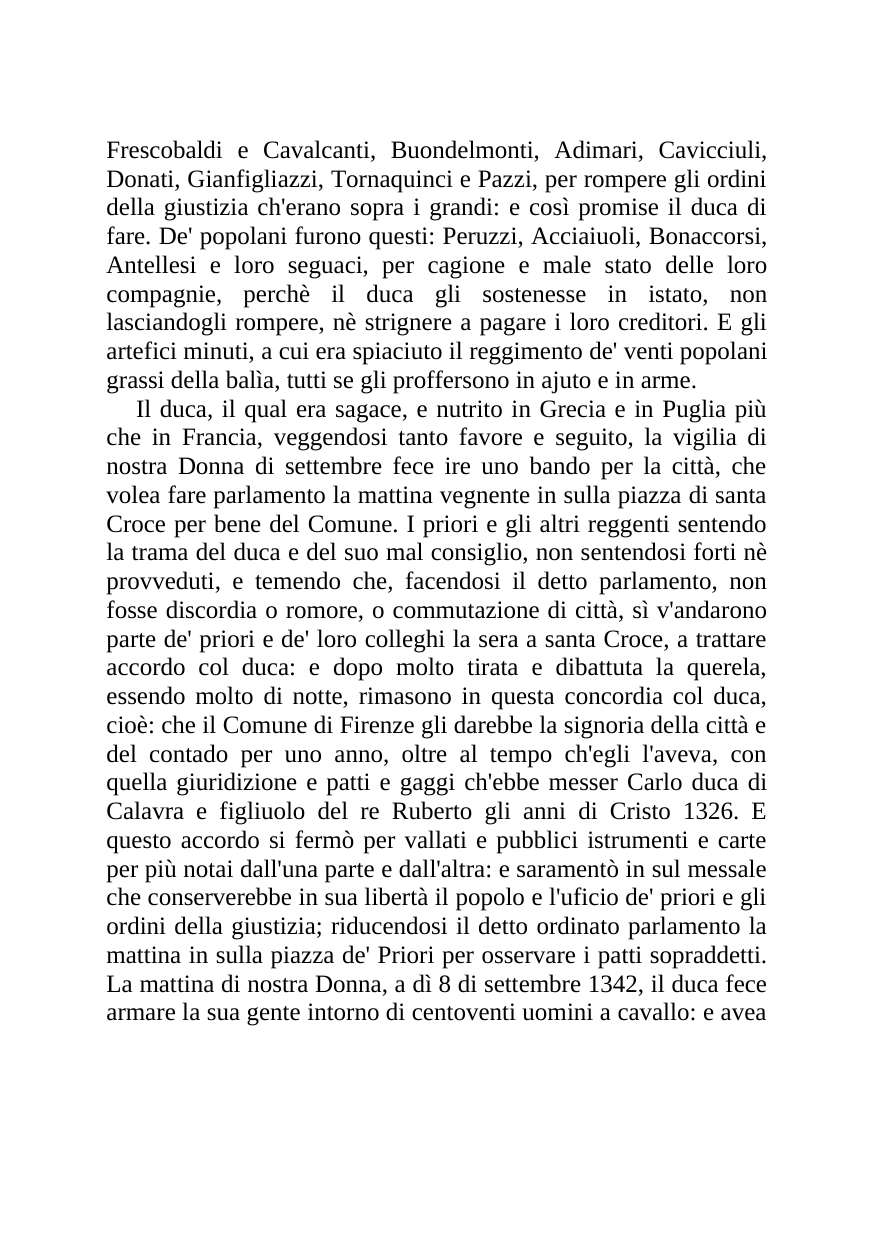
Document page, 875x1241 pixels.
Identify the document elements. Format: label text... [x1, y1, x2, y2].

text Frescobaldi e Cavalcanti, Buondelmonti, Adimari, Cavicciuli, Donati, Gianfigliazzi, Tornaquinci e Pazzi, per rompere gli ordini della giustizia ch'erano sopra i grandi: e così promise il duca di fare. De' popolani furono questi: Peruzzi, Acciaiuoli, Bonaccorsi, Antellesi e loro seguaci, per cagione e male stato delle loro compagnie, perchè il duca gli sostenesse in istato, non lasciandogli rompere, nè strignere a pagare i loro creditori. E gli artefici minuti, a cui era spiaciuto il reggimento de' venti popolani grassi della balìa, tutti se gli proffersono in ajuto e in arme. [106, 135, 768, 394]
text Il duca, il qual era sagace, e nutrito in Grecia e in Puglia più che in Francia, veggendosi tanto favore e seguito, la vigilia di nostra Donna di settembre fece ire uno bando per la città, che volea fare parlamento la mattina vegnente in sulla piazza di santa Croce per bene del Comune. I priori e gli altri reggenti sentendo la trama del duca e del suo mal consiglio, non sentendosi forti nè provveduti, e temendo che, facendosi il detto parlamento, non fosse discordia o romore, o commutazione di città, sì v'andarono parte de' priori e de' loro colleghi la sera a santa Croce, a trattare accordo col duca: e dopo molto tirata e dibattuta la querela, essendo molto di notte, rimasono in questa concordia col duca, cioè: che il Comune di Firenze gli darebbe la signoria della città e del contado per uno anno, oltre al tempo ch'egli l'aveva, con quella giuridizione e patti e gaggi ch'ebbe messer Carlo duca di Calavra e figliuolo del re Ruberto gli anni di Cristo 1326. E questo accordo si fermò per vallati e pubblici istrumenti e carte per più notai dall'una parte e dall'altra: e saramentò in sul messale che conserverebbe in sua libertà il popolo e l'uficio de' priori e gli ordini della giustizia; riducendosi il detto ordinato parlamento la mattina in sulla piazza de' Priori per osservare i patti sopraddetti. La mattina di nostra Donna, a dì 8 di settembre 1342, il duca fece armare la sua gente intorno di centoventi uomini a cavallo: e avea [106, 394, 768, 1026]
